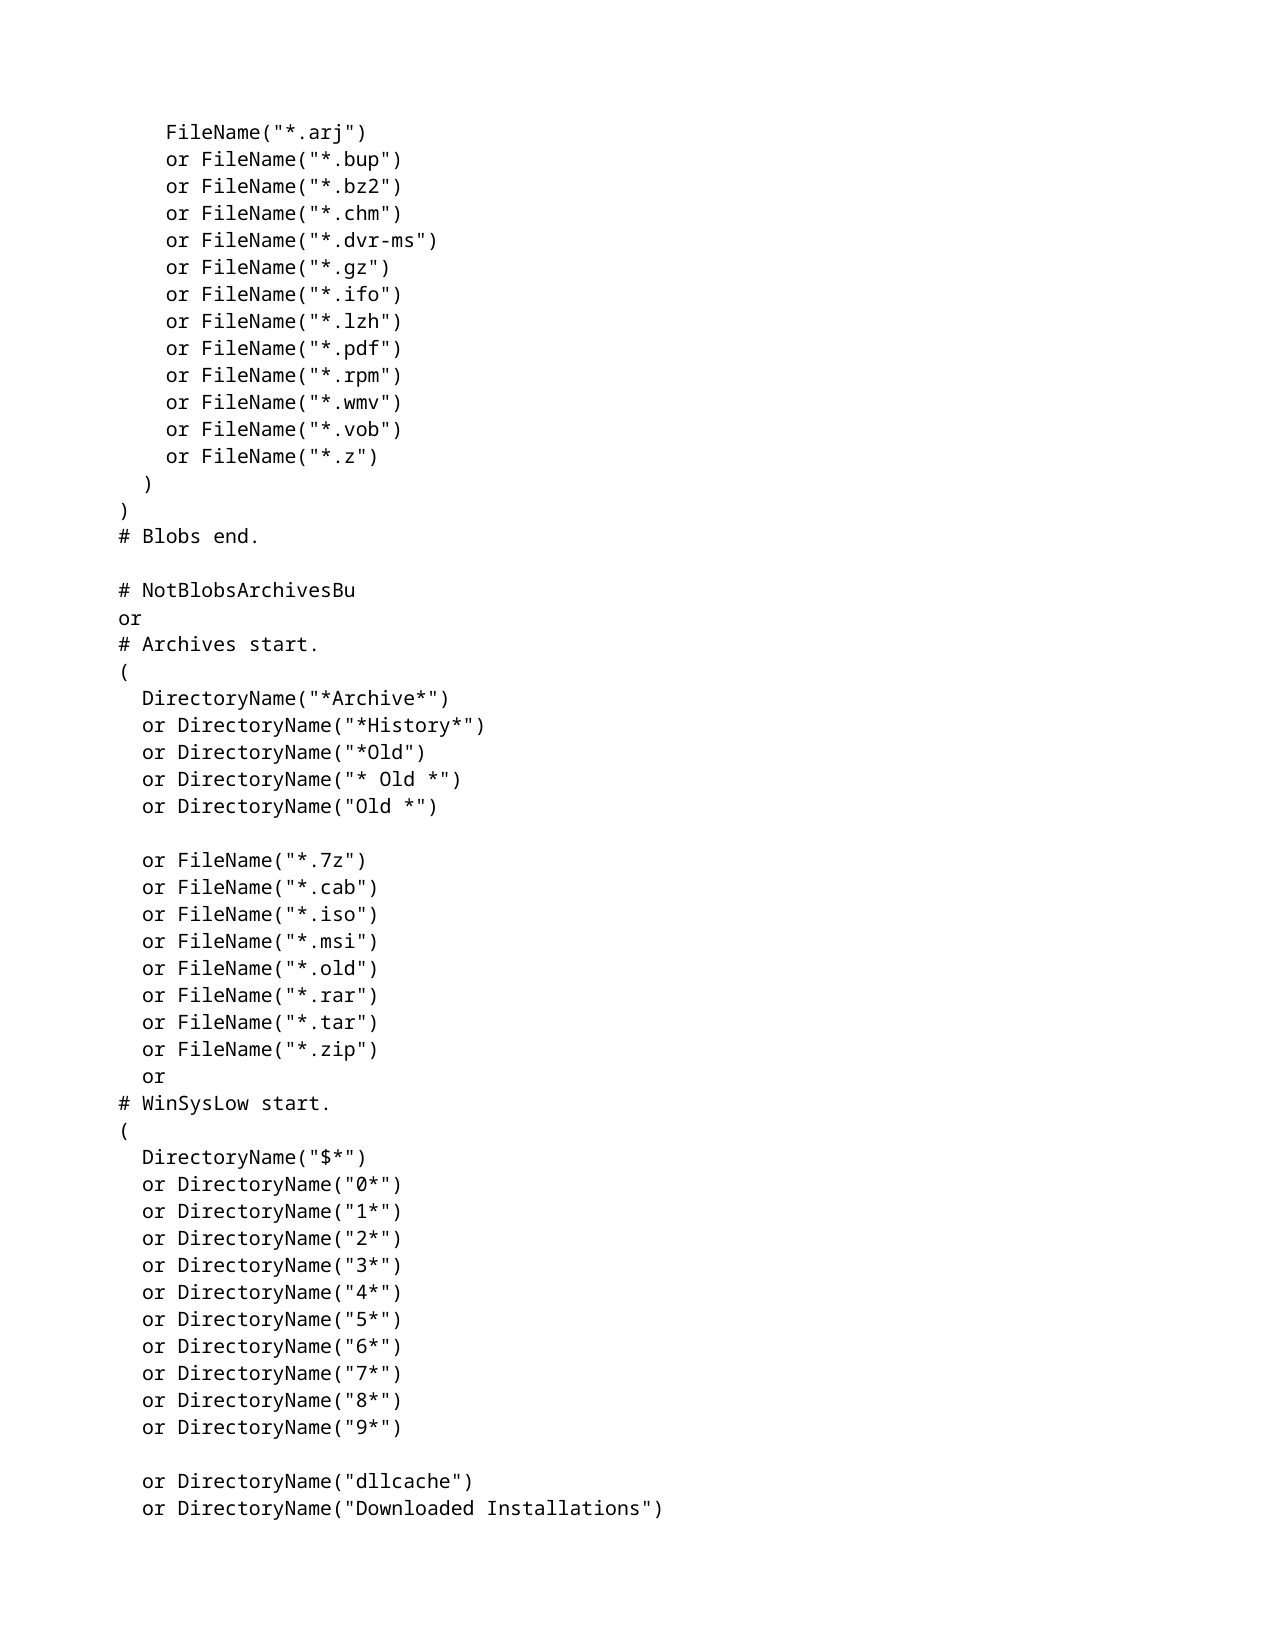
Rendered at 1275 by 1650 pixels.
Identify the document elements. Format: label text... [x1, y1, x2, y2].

text DirectoryName("$*") [118, 1143, 1157, 1170]
text or FileName("*.lzh") [118, 307, 1157, 334]
text or DirectoryName("0*") [118, 1170, 1157, 1197]
text or FileName("*.rar") [118, 981, 1157, 1008]
text or DirectoryName("6*") [118, 1332, 1157, 1359]
text or FileName("*.dvr-ms") [118, 226, 1157, 253]
text or FileName("*.zip") [118, 1035, 1157, 1062]
text or FileName("*.rpm") [118, 361, 1157, 388]
text or FileName("*.gz") [118, 253, 1157, 280]
text DirectoryName("*Archive*") [118, 685, 1157, 712]
text or DirectoryName("Old *") [118, 793, 1157, 819]
text or FileName("*.bup") [118, 145, 1157, 172]
text or FileName("*.vob") [118, 415, 1157, 442]
text or DirectoryName("*Old") [118, 739, 1157, 766]
text # WinSysLow start. [118, 1089, 1157, 1116]
text ) [118, 496, 1157, 523]
text or DirectoryName("dllcache") [118, 1467, 1157, 1494]
text ( [118, 1116, 1157, 1143]
text or DirectoryName("3*") [118, 1251, 1157, 1278]
text or DirectoryName("* Old *") [118, 766, 1157, 793]
text # NotBlobsArchivesBu [118, 577, 1157, 604]
text or [118, 1062, 1157, 1089]
text or DirectoryName("9*") [118, 1413, 1157, 1440]
text # Archives start. [118, 631, 1157, 658]
text or DirectoryName("2*") [118, 1224, 1157, 1251]
text or FileName("*.tar") [118, 1008, 1157, 1035]
text or FileName("*.ifo") [118, 280, 1157, 307]
text or DirectoryName("8*") [118, 1386, 1157, 1413]
text or FileName("*.bz2") [118, 172, 1157, 199]
text or FileName("*.cab") [118, 873, 1157, 901]
text or DirectoryName("5*") [118, 1305, 1157, 1332]
text or FileName("*.z") [118, 442, 1157, 469]
text or [118, 604, 1157, 631]
text FileName("*.arj") [118, 118, 1157, 145]
text or FileName("*.7z") [118, 847, 1157, 873]
text or FileName("*.chm") [118, 199, 1157, 226]
text or DirectoryName("1*") [118, 1197, 1157, 1224]
text # Blobs end. [118, 523, 1157, 550]
text or DirectoryName("Downloaded Installations") [118, 1494, 1157, 1521]
text or FileName("*.pdf") [118, 334, 1157, 361]
text or FileName("*.msi") [118, 927, 1157, 954]
text or FileName("*.wmv") [118, 388, 1157, 415]
text ) [118, 469, 1157, 496]
text or DirectoryName("*History*") [118, 712, 1157, 739]
text or FileName("*.iso") [118, 901, 1157, 927]
text or FileName("*.old") [118, 954, 1157, 981]
text ( [118, 658, 1157, 685]
text or DirectoryName("4*") [118, 1278, 1157, 1305]
text or DirectoryName("7*") [118, 1359, 1157, 1386]
